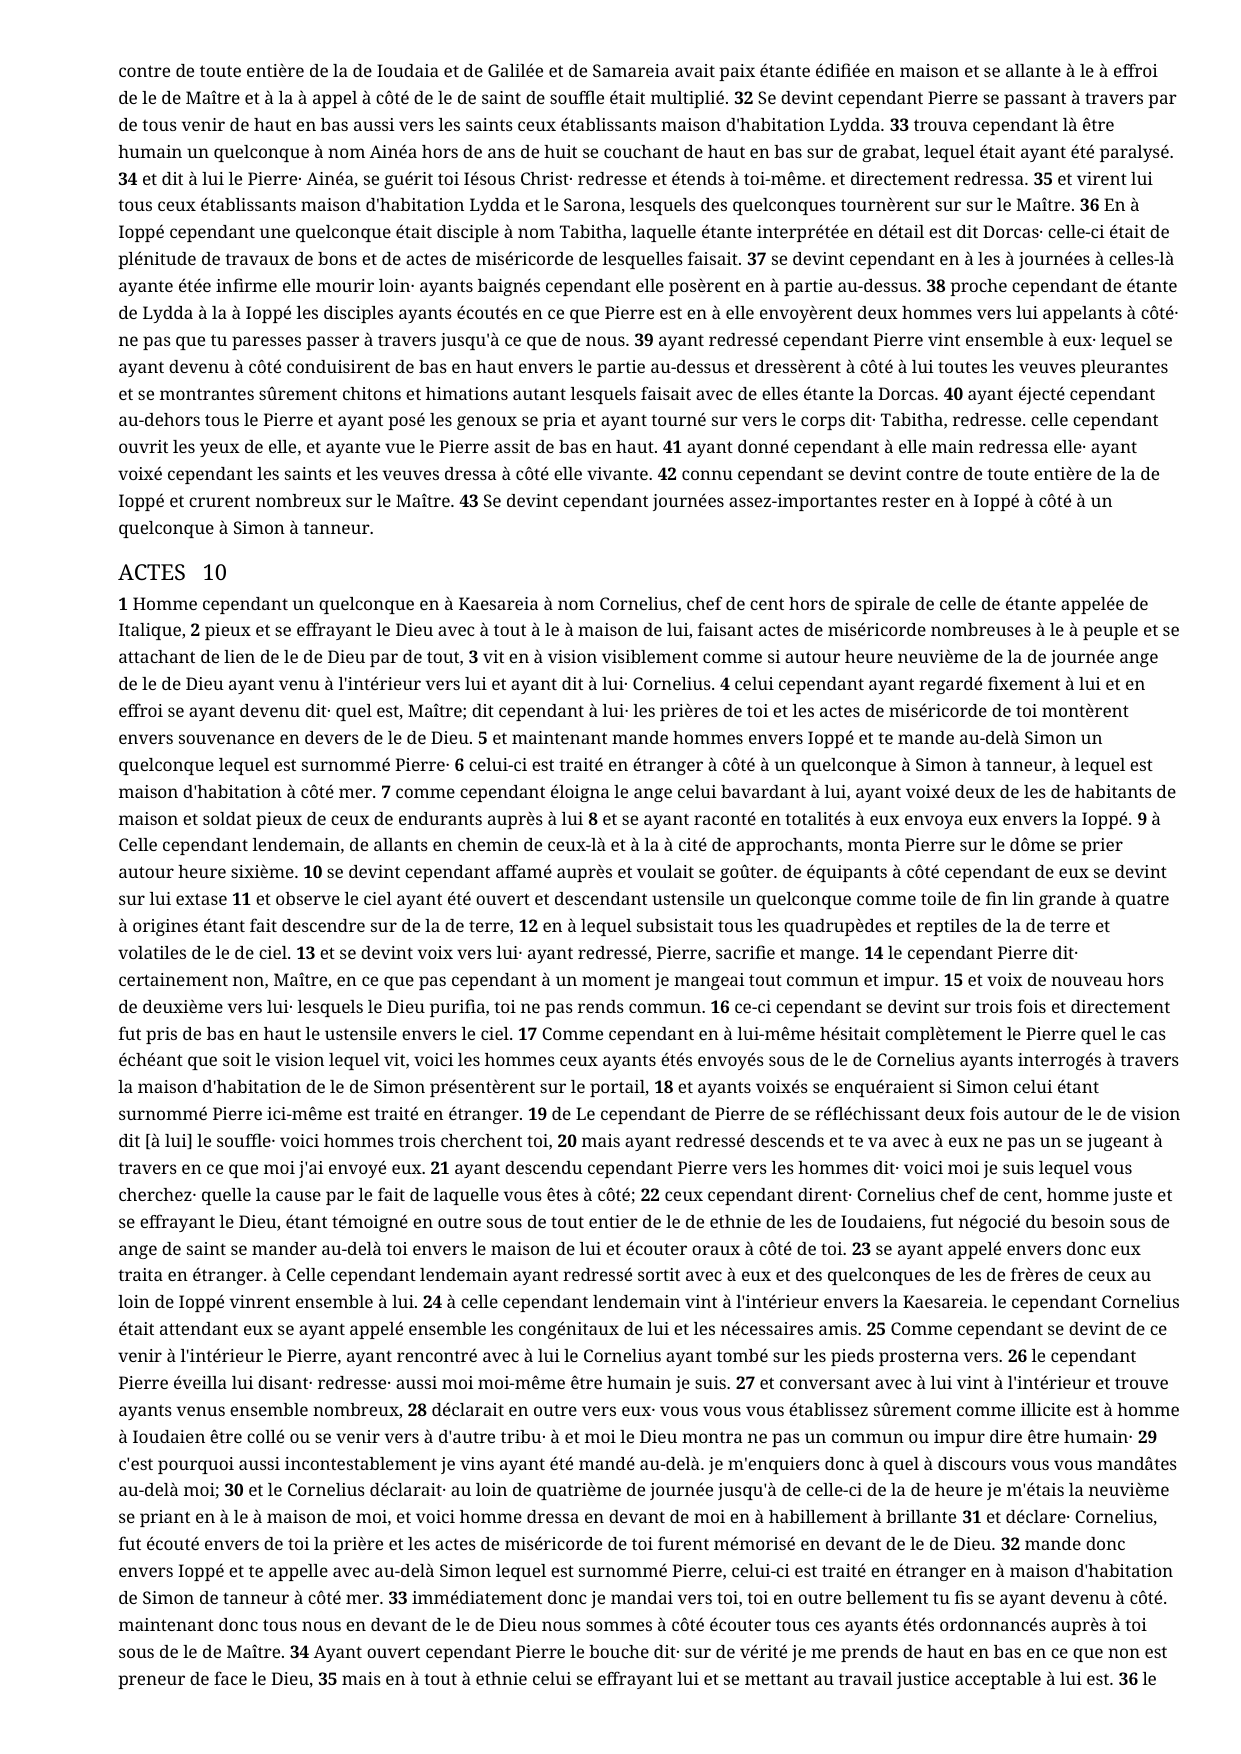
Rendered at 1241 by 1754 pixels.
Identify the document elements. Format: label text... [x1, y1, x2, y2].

text 1 Homme cependant un quelconque en à Kaesareia à nom Cornelius, chef de cent hors de spirale de celle de étante appelée de Italique, 2 pieux et se effrayant le Dieu avec à tout à le à maison de lui, faisant actes de miséricorde nombreuses à le à peuple et se attachant de lien de le de Dieu par de tout, 3 vit en à vision visiblement comme si autour heure neuvième de la de journée ange de le de Dieu ayant venu à l'intérieur vers lui et ayant dit à lui· Cornelius. 4 celui cependant ayant regardé fixement à lui et en effroi se ayant devenu dit· quel est, Maître; dit cependant à lui· les prières de toi et les actes de miséricorde de toi montèrent envers souvenance en devers de le de Dieu. 5 et maintenant mande hommes envers Ioppé et te mande au-delà Simon un quelconque lequel est surnommé Pierre· 6 celui-ci est traité en étranger à côté à un quelconque à Simon à tanneur, à lequel est maison d'habitation à côté mer. 7 comme cependant éloigna le ange celui bavardant à lui, ayant voixé deux de les de habitants de maison et soldat pieux de ceux de endurants auprès à lui 8 et se ayant raconté en totalités à eux envoya eux envers la Ioppé. 9 à Celle cependant lendemain, de allants en chemin de ceux-là et à la à cité de approchants, monta Pierre sur le dôme se prier autour heure sixième. 10 se devint cependant affamé auprès et voulait se goûter. de équipants à côté cependant de eux se devint sur lui extase 11 et observe le ciel ayant été ouvert et descendant ustensile un quelconque comme toile de fin lin grande à quatre à origines étant fait descendre sur de la de terre, 12 en à lequel subsistait tous les quadrupèdes et reptiles de la de terre et volatiles de le de ciel. 13 et se devint voix vers lui· ayant redressé, Pierre, sacrifie et mange. 14 le cependant Pierre dit· certainement non, Maître, en ce que pas cependant à un moment je mangeai tout commun et impur. 15 et voix de nouveau hors de deuxième vers lui· lesquels le Dieu purifia, toi ne pas rends commun. 16 ce-ci cependant se devint sur trois fois et directement fut pris de bas en haut le ustensile envers le ciel. 17 Comme cependant en à lui-même hésitait complètement le Pierre quel le cas échéant que soit le vision lequel vit, voici les hommes ceux ayants étés envoyés sous de le de Cornelius ayants interrogés à travers la maison d'habitation de le de Simon présentèrent sur le portail, 18 et ayants voixés se enquéraient si Simon celui étant surnommé Pierre ici-même est traité en étranger. 19 de Le cependant de Pierre de se réfléchissant deux fois autour de le de vision dit [à lui] le souffle· voici hommes trois cherchent toi, 20 mais ayant redressé descends et te va avec à eux ne pas un se jugeant à travers en ce que moi j'ai envoyé eux. 21 ayant descendu cependant Pierre vers les hommes dit· voici moi je suis lequel vous cherchez· quelle la cause par le fait de laquelle vous êtes à côté; 22 ceux cependant dirent· Cornelius chef de cent, homme juste et se effrayant le Dieu, étant témoigné en outre sous de tout entier de le de ethnie de les de Ioudaiens, fut négocié du besoin sous de ange de saint se mander au-delà toi envers le maison de lui et écouter oraux à côté de toi. 23 se ayant appelé envers donc eux traita en étranger. à Celle cependant lendemain ayant redressé sortit avec à eux et des quelconques de les de frères de ceux au loin de Ioppé vinrent ensemble à lui. 24 à celle cependant lendemain vint à l'intérieur envers la Kaesareia. le cependant Cornelius était attendant eux se ayant appelé ensemble les congénitaux de lui et les nécessaires amis. 25 Comme cependant se devint de ce venir à l'intérieur le Pierre, ayant rencontré avec à lui le Cornelius ayant tombé sur les pieds prosterna vers. 26 le cependant Pierre éveilla lui disant· redresse· aussi moi moi-même être humain je suis. 27 et conversant avec à lui vint à l'intérieur et trouve ayants venus ensemble nombreux, 28 déclarait en outre vers eux· vous vous vous établissez sûrement comme illicite est à homme à Ioudaien être collé ou se venir vers à d'autre tribu· à et moi le Dieu montra ne pas un commun ou impur dire être humain· 29 c'est pourquoi aussi incontestablement je vins ayant été mandé au-delà. je m'enquiers donc à quel à discours vous vous mandâtes au-delà moi; 30 et le Cornelius déclarait· au loin de quatrième de journée jusqu'à de celle-ci de la de heure je m'étais la neuvième se priant en à le à maison de moi, et voici homme dressa en devant de moi en à habillement à brillante 31 et déclare· Cornelius, fut écouté envers de toi la prière et les actes de miséricorde de toi furent mémorisé en devant de le de Dieu. 32 mande donc envers Ioppé et te appelle avec au-delà Simon lequel est surnommé Pierre, celui-ci est traité en étranger en à maison d'habitation de Simon de tanneur à côté mer. 33 immédiatement donc je mandai vers toi, toi en outre bellement tu fis se ayant devenu à côté. maintenant donc tous nous en devant de le de Dieu nous sommes à côté écouter tous ces ayants étés ordonnancés auprès à toi sous de le de Maître. 34 Ayant ouvert cependant Pierre le bouche dit· sur de vérité je me prends de haut en bas en ce que non est preneur de face le Dieu, 35 mais en à tout à ethnie celui se effrayant lui et se mettant au travail justice acceptable à lui est. 36 le [118, 592, 1181, 1690]
text contre de toute entière de la de Ioudaia et de Galilée et de Samareia avait paix étante édifiée en maison et se allante à le à effroi de le de Maître et à la à appel à côté de le de saint de souffle était multiplié. 32 Se devint cependant Pierre se passant à travers par de tous venir de haut en bas aussi vers les saints ceux établissants maison d'habitation Lydda. 33 trouva cependant là être humain un quelconque à nom Ainéa hors de ans de huit se couchant de haut en bas sur de grabat, lequel était ayant été paralysé. 34 et dit à lui le Pierre· Ainéa, se guérit toi Iésous Christ· redresse et étends à toi-même. et directement redressa. 35 et virent lui tous ceux établissants maison d'habitation Lydda et le Sarona, lesquels des quelconques tournèrent sur sur le Maître. 36 En à Ioppé cependant une quelconque était disciple à nom Tabitha, laquelle étante interprétée en détail est dit Dorcas· celle-ci était de plénitude de travaux de bons et de actes de miséricorde de lesquelles faisait. 37 se devint cependant en à les à journées à celles-là ayante étée infirme elle mourir loin· ayants baignés cependant elle posèrent en à partie au-dessus. 38 proche cependant de étante de Lydda à la à Ioppé les disciples ayants écoutés en ce que Pierre est en à elle envoyèrent deux hommes vers lui appelants à côté· ne pas que tu paresses passer à travers jusqu'à ce que de nous. 39 ayant redressé cependant Pierre vint ensemble à eux· lequel se ayant devenu à côté conduisirent de bas en haut envers le partie au-dessus et dressèrent à côté à lui toutes les veuves pleurantes et se montrantes sûrement chitons et himations autant lesquels faisait avec de elles étante la Dorcas. 40 ayant éjecté cependant au-dehors tous le Pierre et ayant posé les genoux se pria et ayant tourné sur vers le corps dit· Tabitha, redresse. celle cependant ouvrit les yeux de elle, et ayante vue le Pierre assit de bas en haut. 41 ayant donné cependant à elle main redressa elle· ayant voixé cependant les saints et les veuves dressa à côté elle vivante. 42 connu cependant se devint contre de toute entière de la de Ioppé et crurent nombreux sur le Maître. 43 Se devint cependant journées assez-importantes rester en à Ioppé à côté à un quelconque à Simon à tanneur. [118, 59, 1181, 539]
text ACTES 10 [118, 557, 1181, 587]
